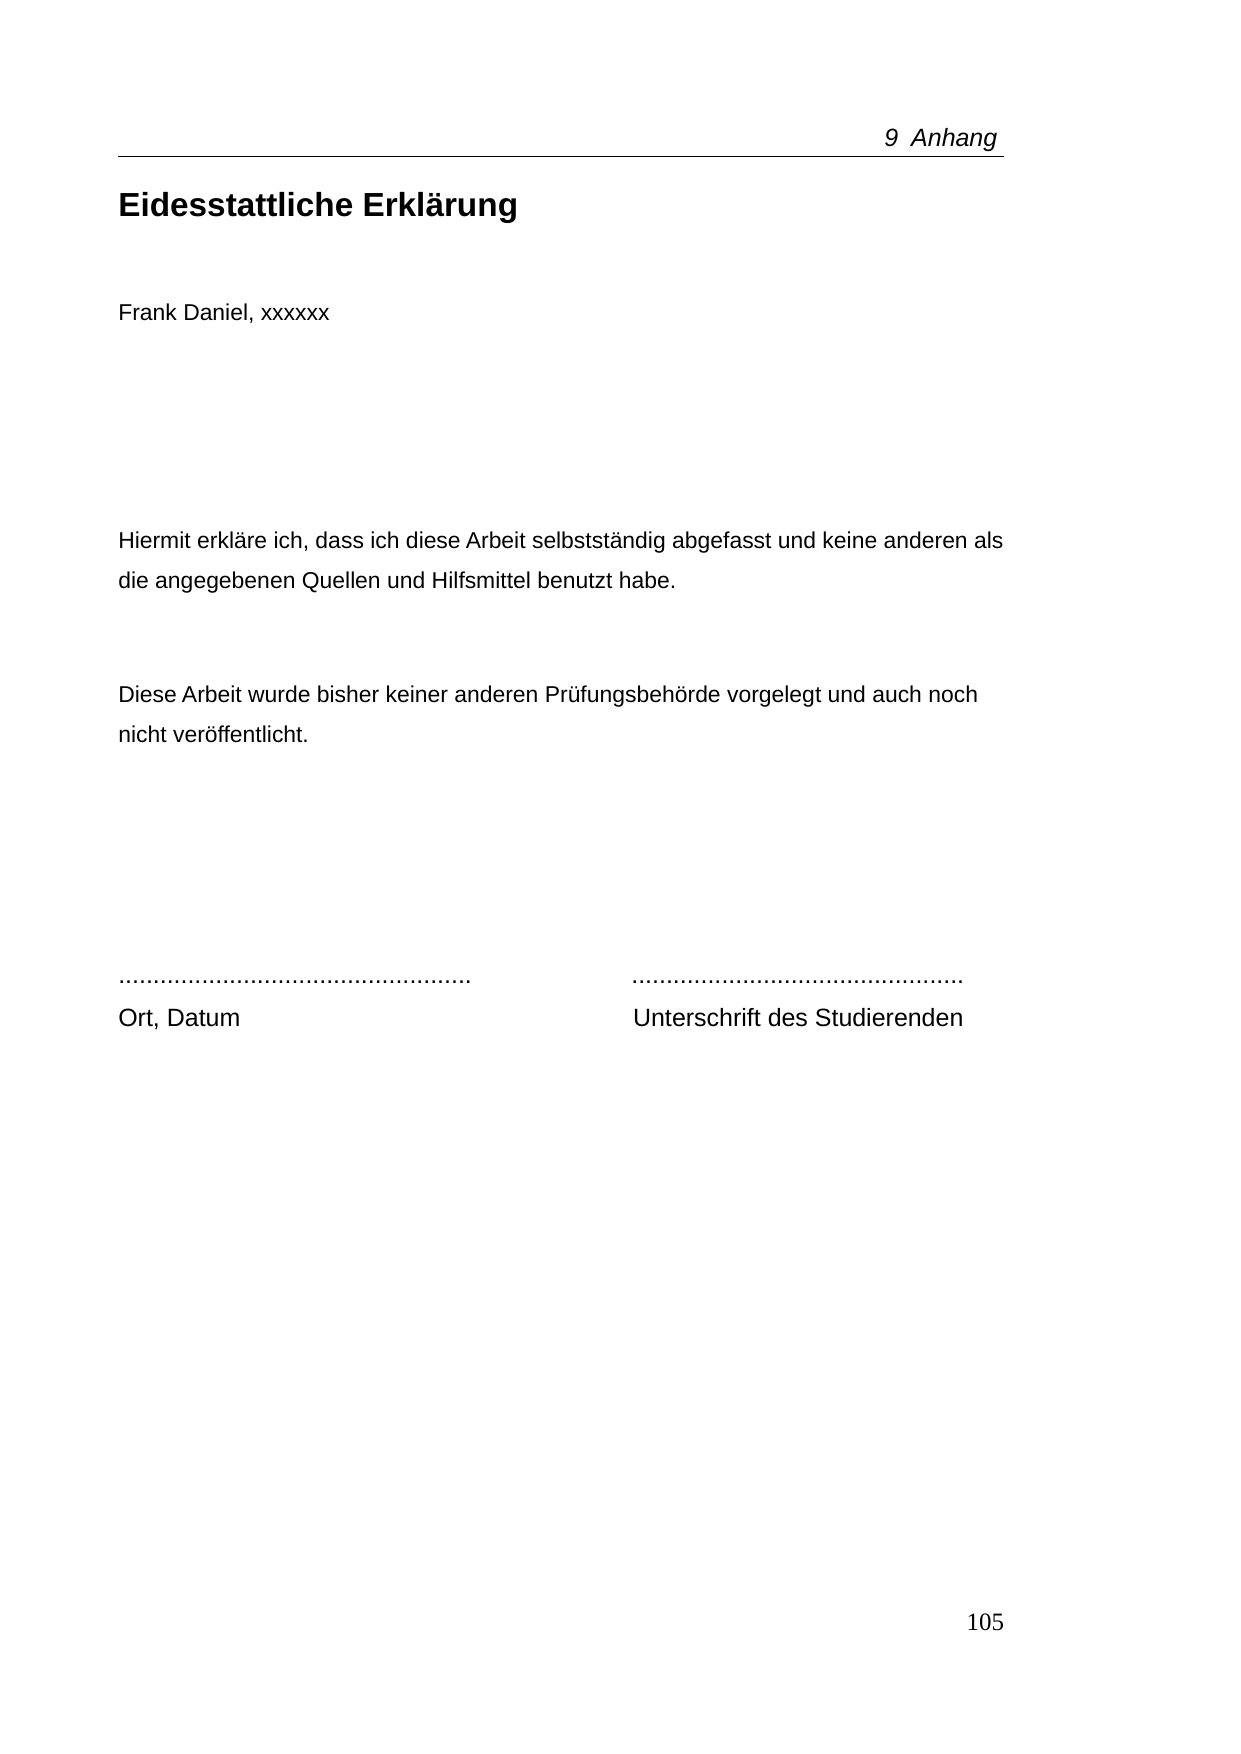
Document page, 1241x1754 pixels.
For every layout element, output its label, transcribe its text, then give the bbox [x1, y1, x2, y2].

text Eidesstattliche Erklärung [118, 185, 1004, 224]
text Diese Arbeit wurde bisher keiner anderen Prüfungsbehörde vorgelegt und auch noch nicht veröffentlicht. [118, 681, 1004, 747]
text Hiermit erkläre ich, dass ich diese Arbeit selbstständig abgefasst und keine anderen als die angegebenen Quellen und Hilfsmittel benutzt habe. [118, 527, 1004, 593]
text Frank Daniel, xxxxxx [118, 298, 1004, 325]
text ................................................... ................................................ Ort, Datum Unterschrift des Studierenden [118, 960, 1004, 1032]
